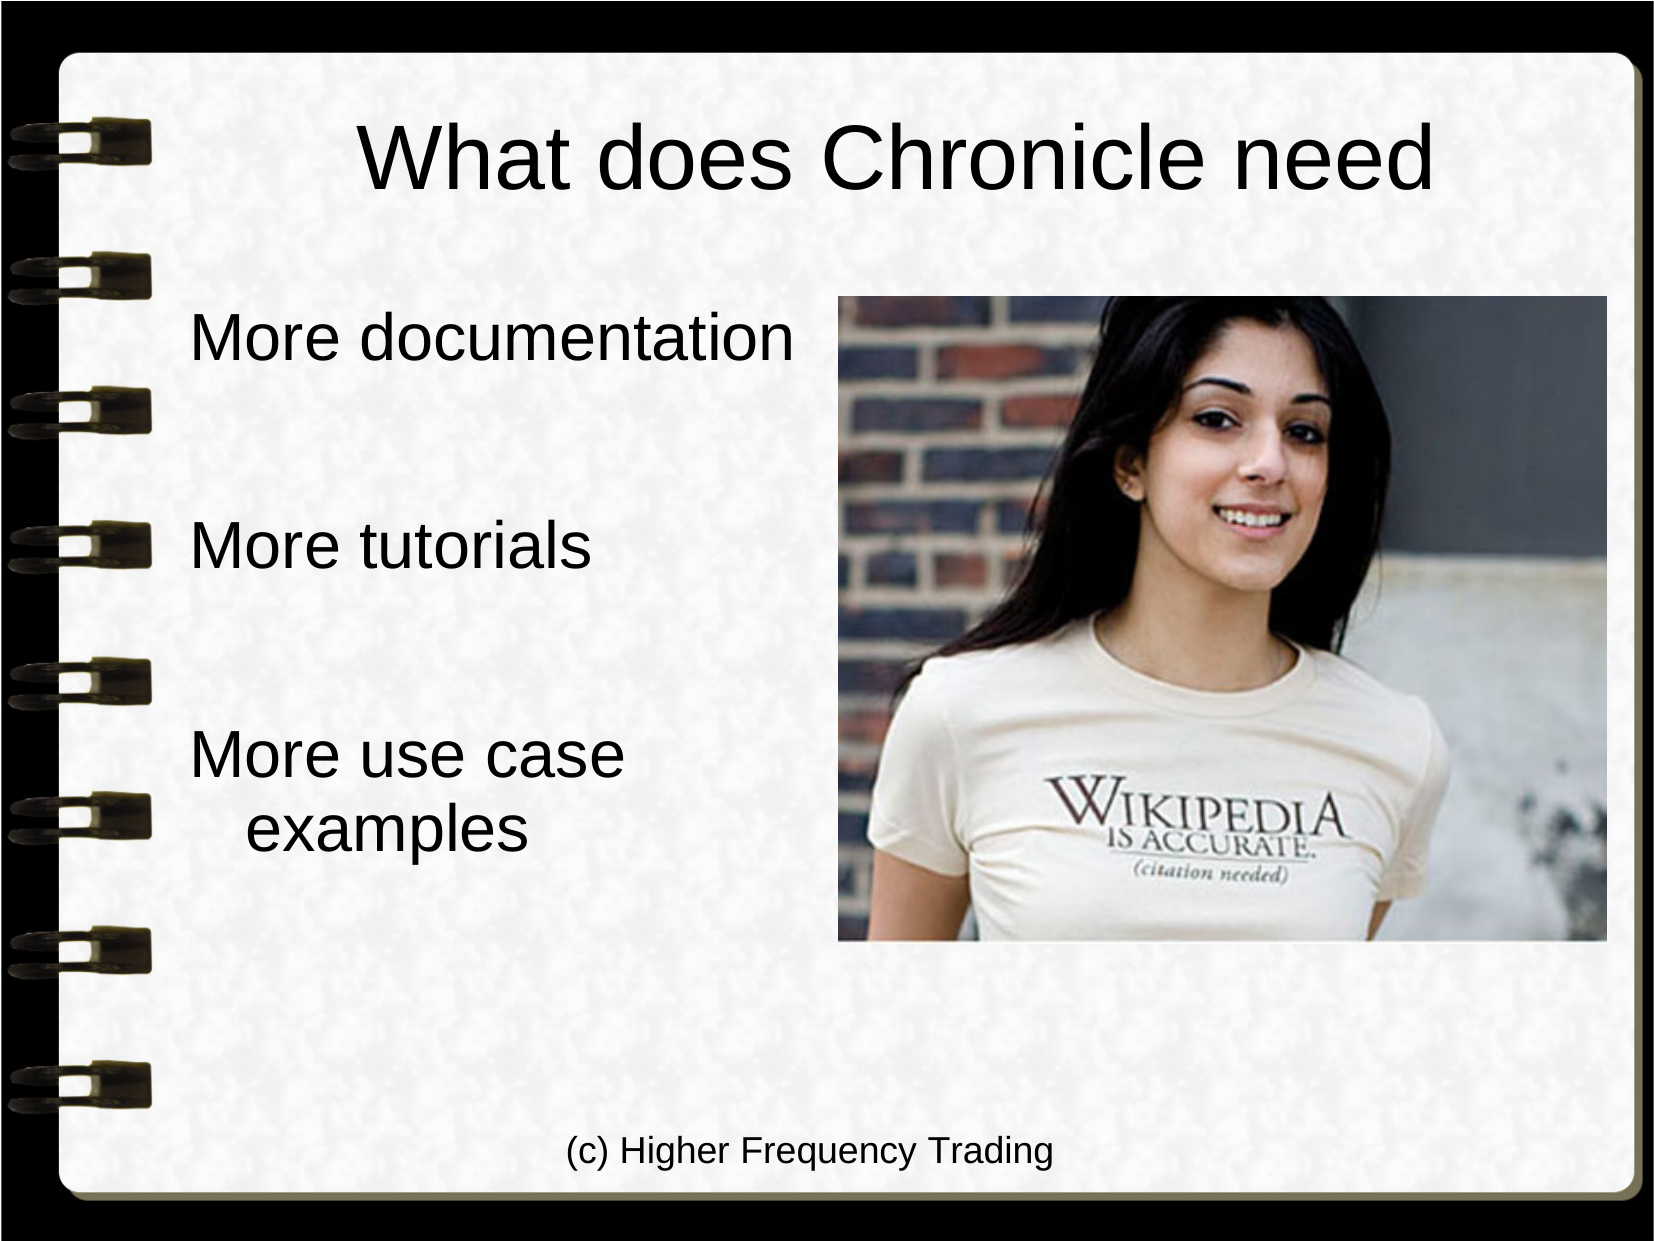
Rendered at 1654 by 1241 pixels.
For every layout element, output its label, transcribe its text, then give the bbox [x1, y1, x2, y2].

title What does Chronicle need [153, 52, 1641, 260]
picture [1, 1, 1654, 1241]
list More documentation More tutorials More use case examples [189, 296, 861, 1016]
